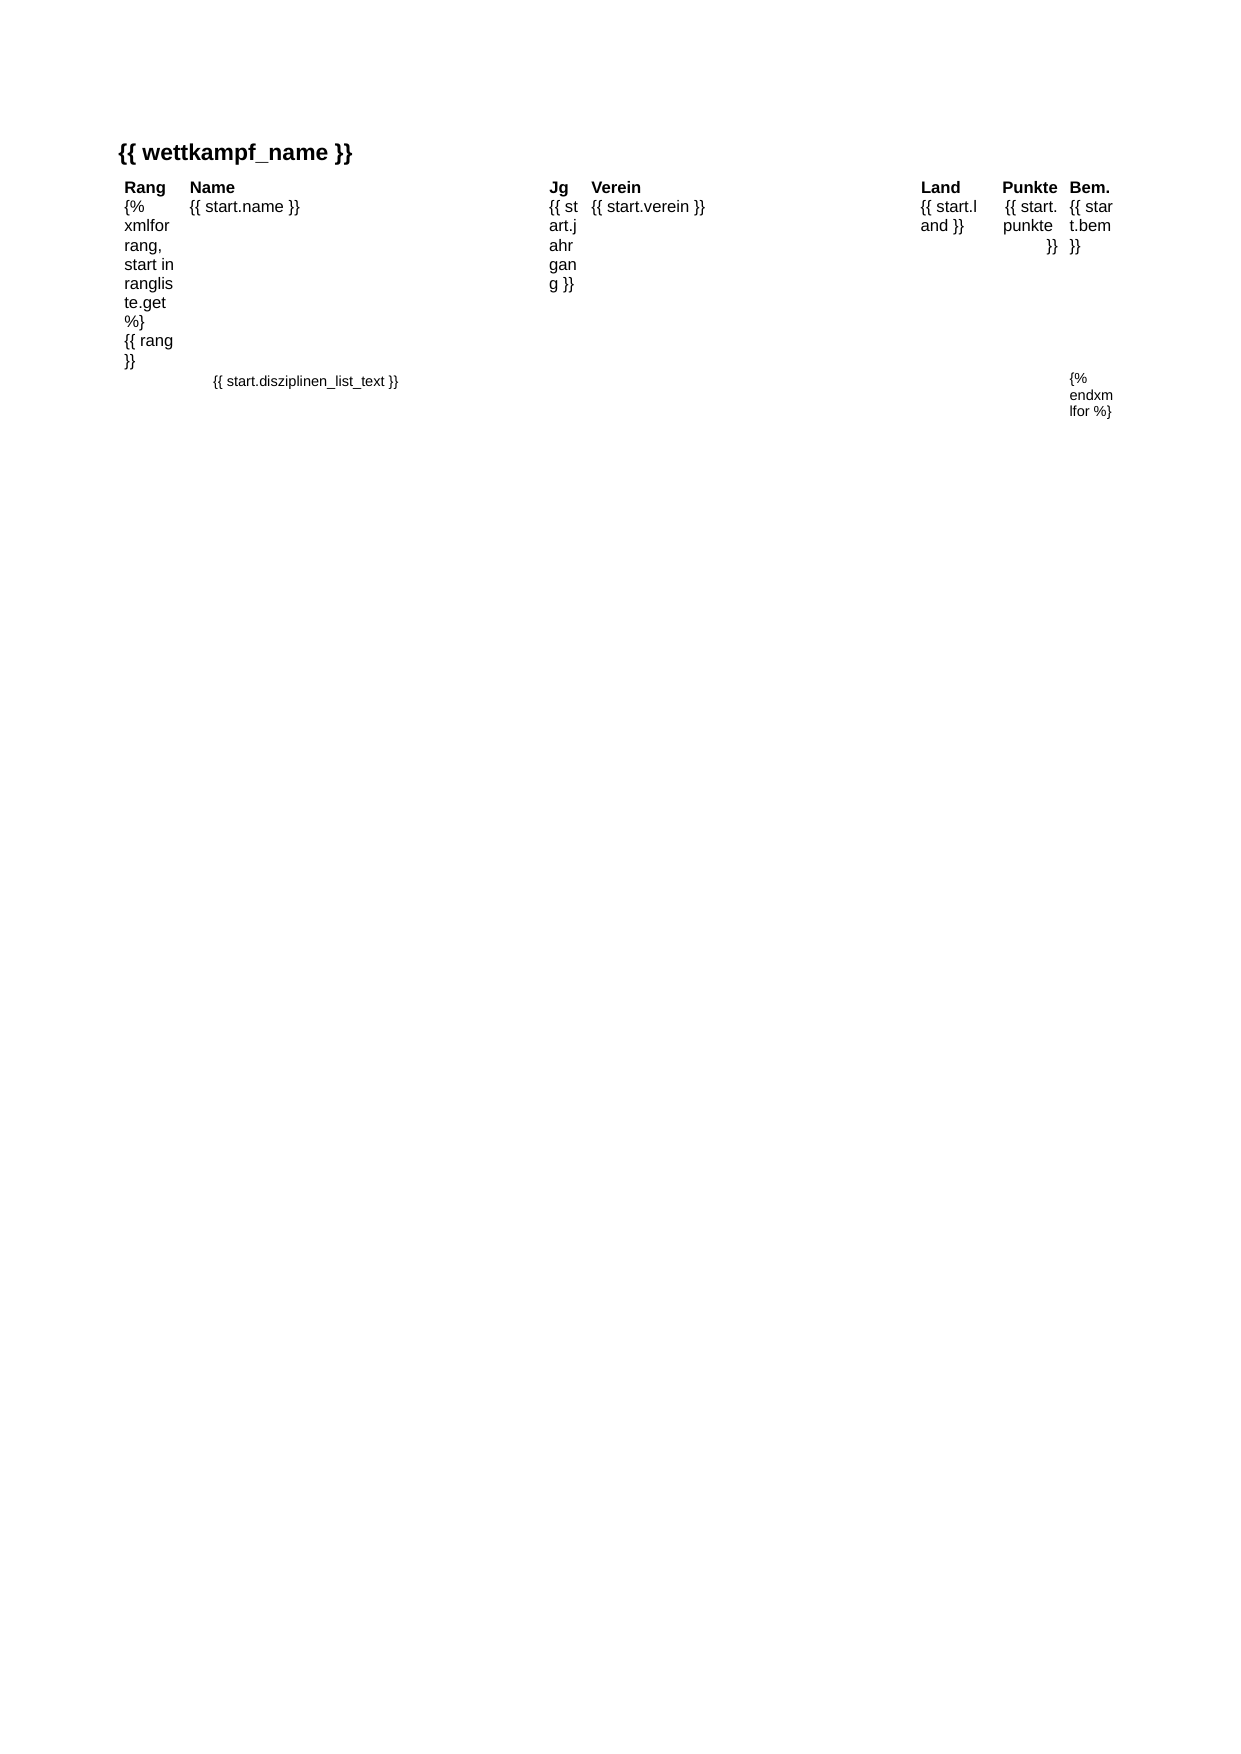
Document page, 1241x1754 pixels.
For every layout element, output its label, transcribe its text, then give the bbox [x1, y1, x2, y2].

table_header Bem. [1063, 178, 1122, 197]
table_cell [915, 370, 992, 420]
table_header {{ start.land }} [915, 197, 992, 369]
subtitle {{ wettkampf_name }} [118, 139, 1122, 165]
table_cell [118, 370, 183, 420]
table_header {{ start.jahrgang }} [543, 197, 585, 369]
table_header Punkte [992, 178, 1063, 197]
table_header Land [915, 178, 992, 197]
table_header {{ start.verein }} [585, 197, 914, 369]
table_header Rang [118, 178, 183, 197]
table_cell {{ start.disziplinen_list_text }} [183, 370, 914, 420]
table_header {{ start.name }} [183, 197, 543, 369]
table_header Name [184, 178, 543, 197]
table_header Verein [585, 178, 915, 197]
table_header {{ start.punkte }} [992, 197, 1063, 369]
table_cell {% endxmlfor %} [1063, 370, 1122, 420]
table_header Jg [543, 178, 585, 197]
table_header {{ start.bem }} [1063, 197, 1122, 369]
table_header {% xmlfor rang, start in rangliste.get %}{{ rang }} [118, 197, 183, 369]
table_cell [992, 370, 1063, 420]
